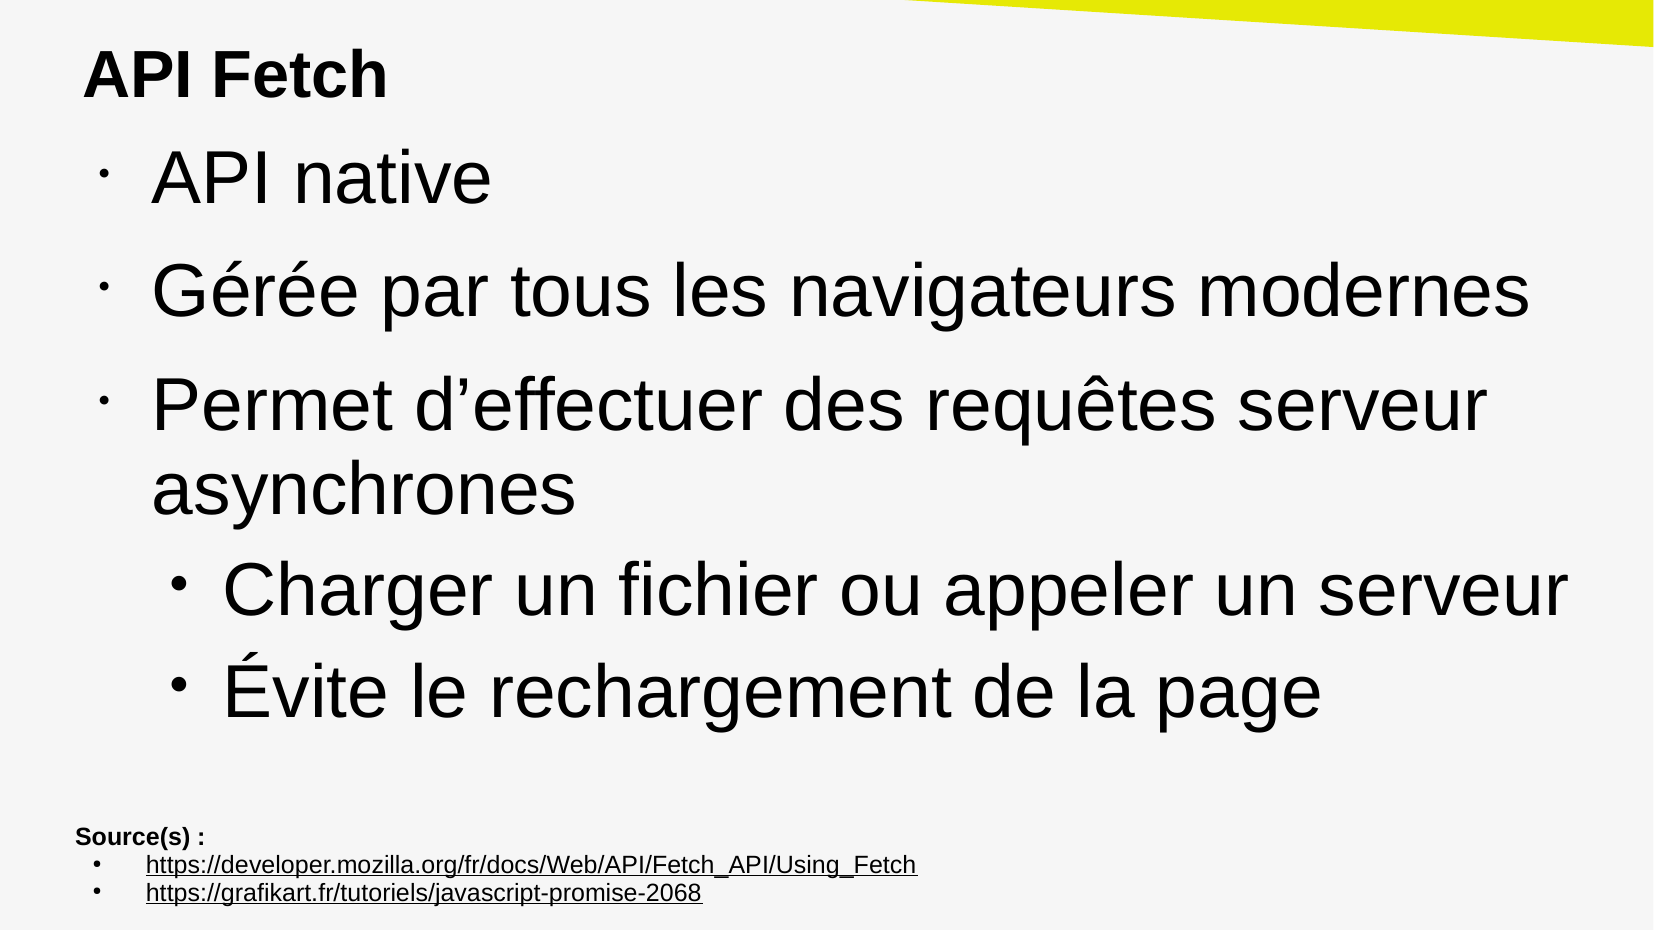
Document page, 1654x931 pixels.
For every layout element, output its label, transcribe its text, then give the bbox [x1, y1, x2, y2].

text_box Source(s) : https://developer.mozilla.org/fr/docs/Web/API/Fetch_API/Using_Fetch https://grafikart.fr/tutoriels/javascript-promise-2068 [60, 814, 1546, 929]
title API Fetch [82, 37, 1571, 114]
text_box [904, 0, 1654, 48]
list API native Gérée par tous les navigateurs modernes Permet d’effectuer des requêtes serveur asynchrones Charger un fichier ou appeler un serveur Évite le rechargement de la page [80, 135, 1620, 798]
